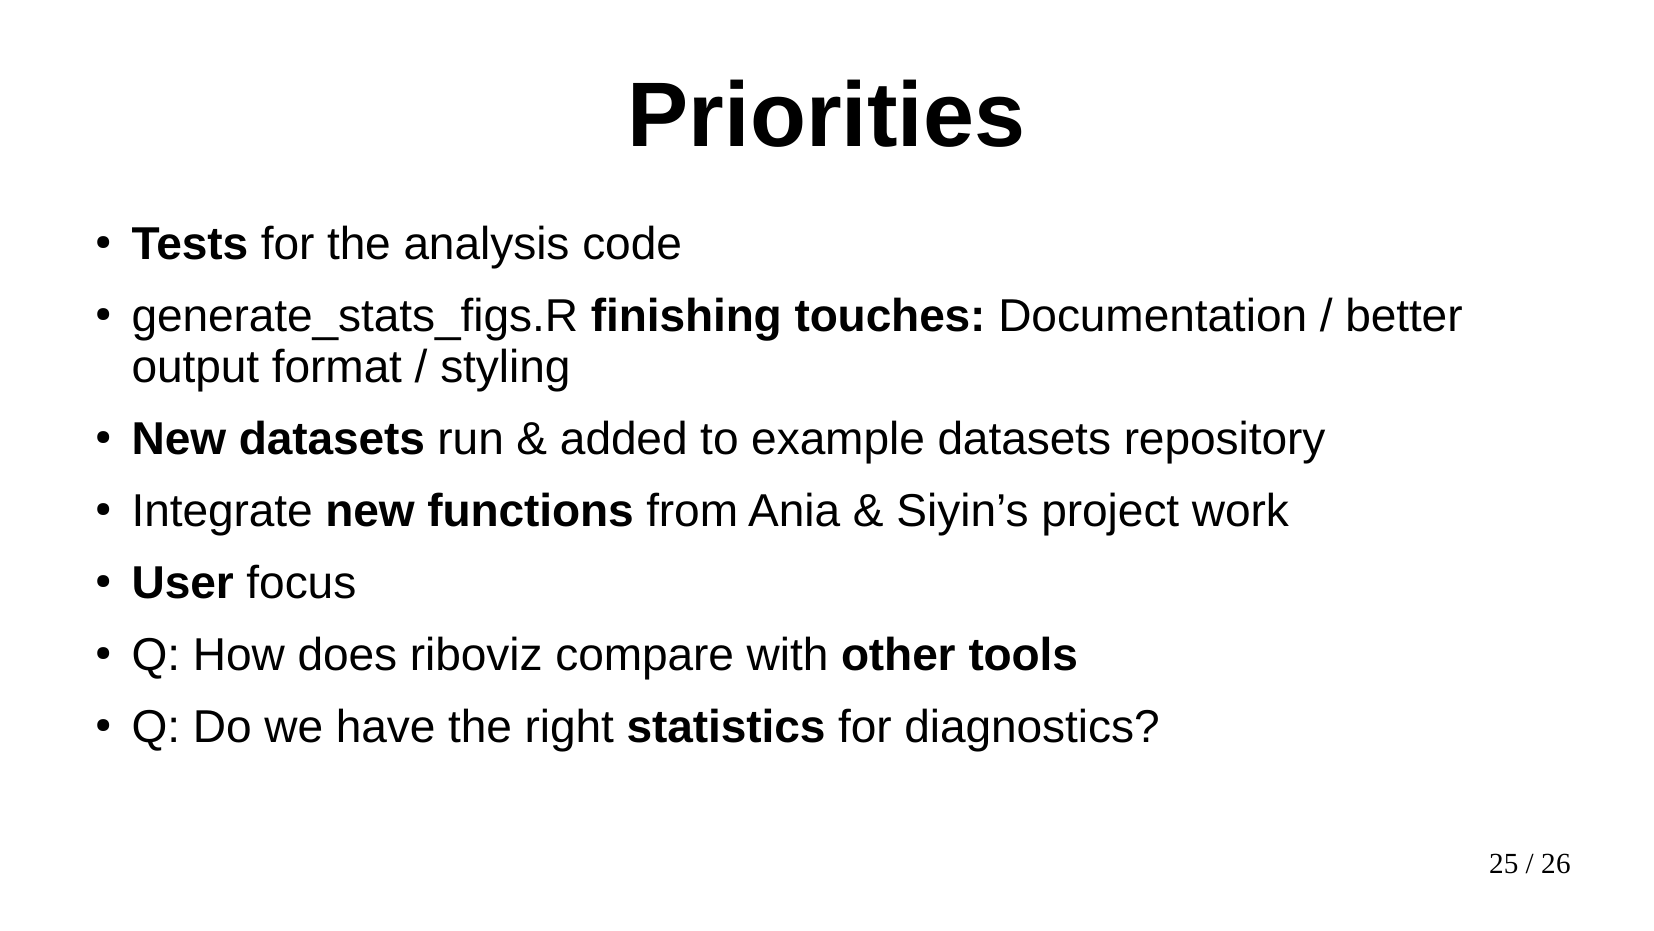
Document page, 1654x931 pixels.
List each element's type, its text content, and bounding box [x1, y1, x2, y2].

title Priorities [82, 37, 1571, 193]
list Tests for the analysis code generate_stats_figs.R finishing touches: Documentation / better output format / styling New datasets run & added to example datasets repository Integrate new functions from Ania & Siyin’s project work User focus Q: How does riboviz compare with other tools Q: Do we have the right statistics for diagnostics? [82, 217, 1571, 758]
